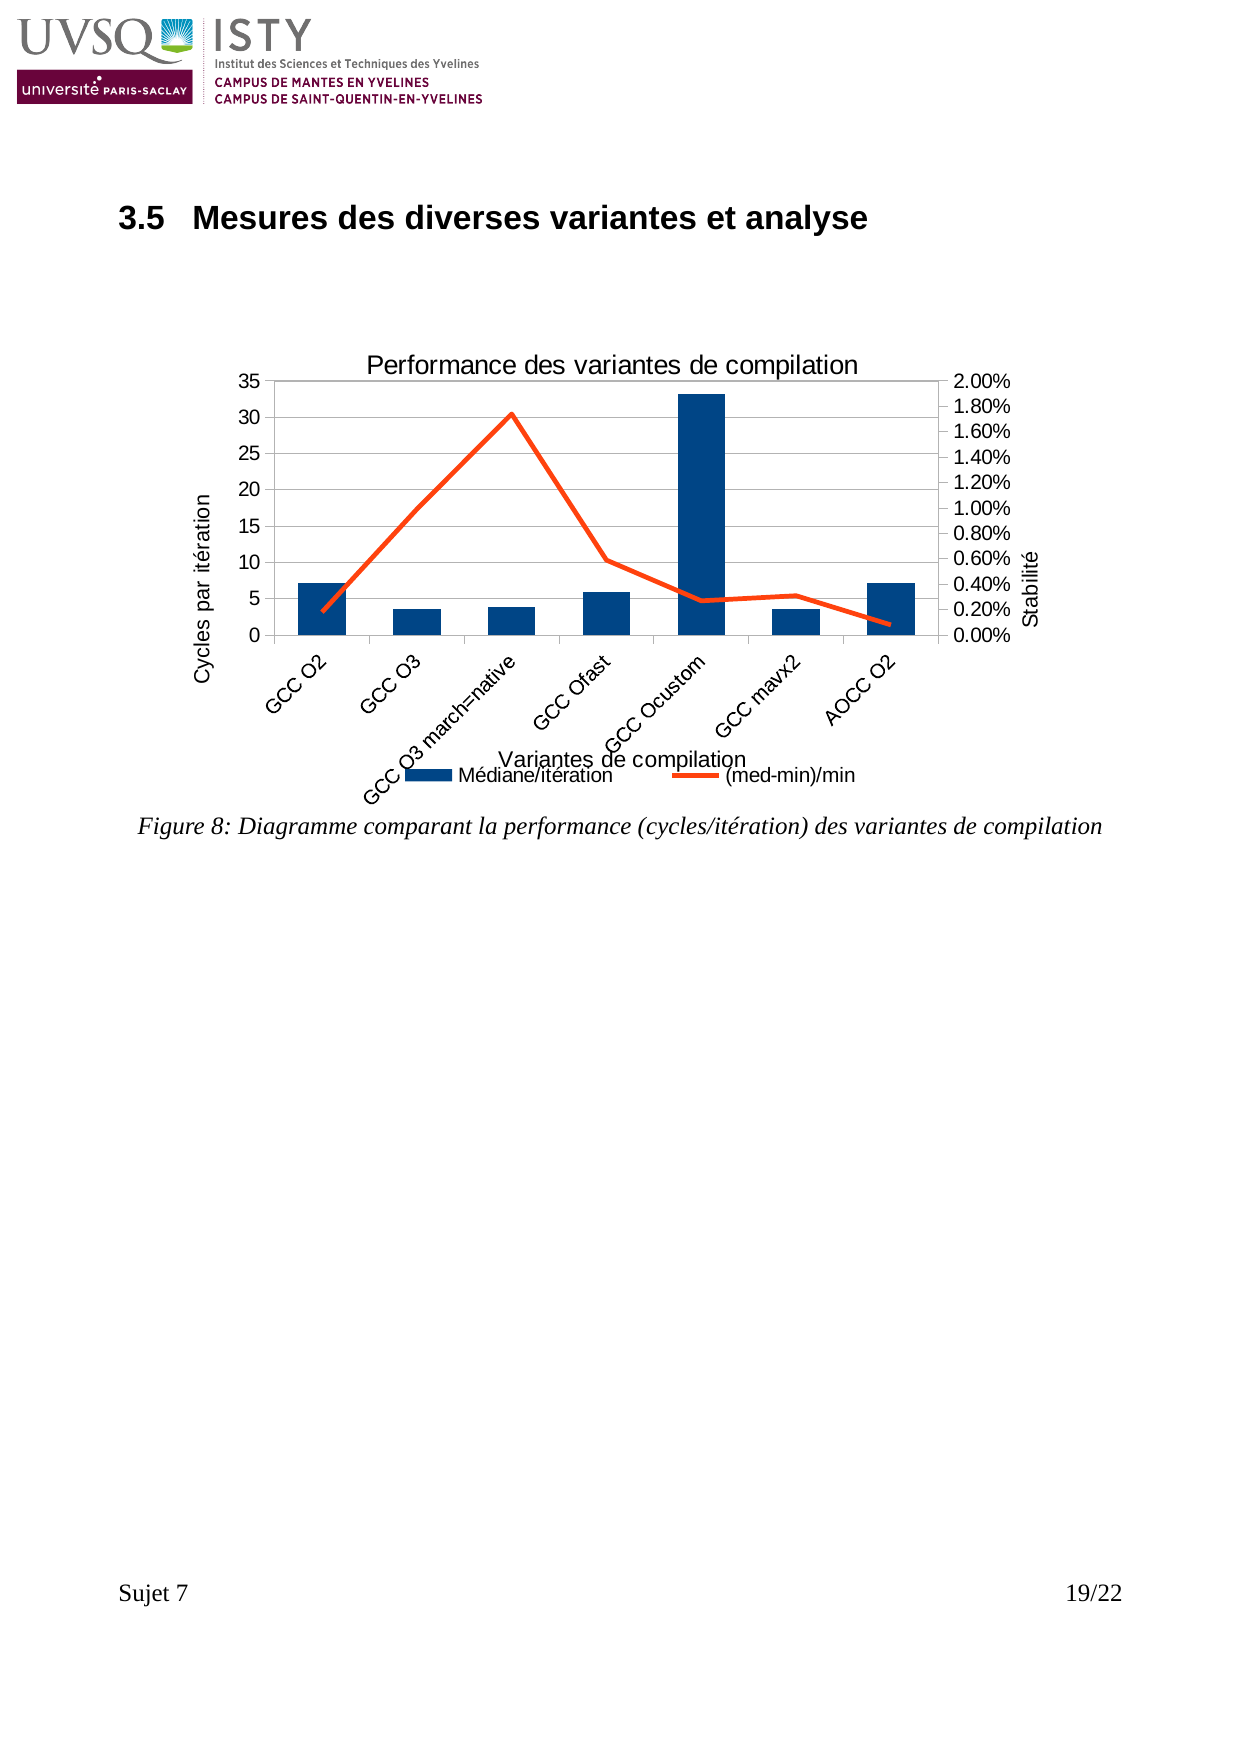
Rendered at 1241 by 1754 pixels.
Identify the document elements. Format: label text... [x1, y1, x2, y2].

picture [2, 2, 497, 121]
text Figure 8: Diagramme comparant la performance (cycles/itération) des variantes de compilation [46, 309, 1194, 840]
subtitle Mesures des diverses variantes et analyse [118, 198, 1122, 236]
